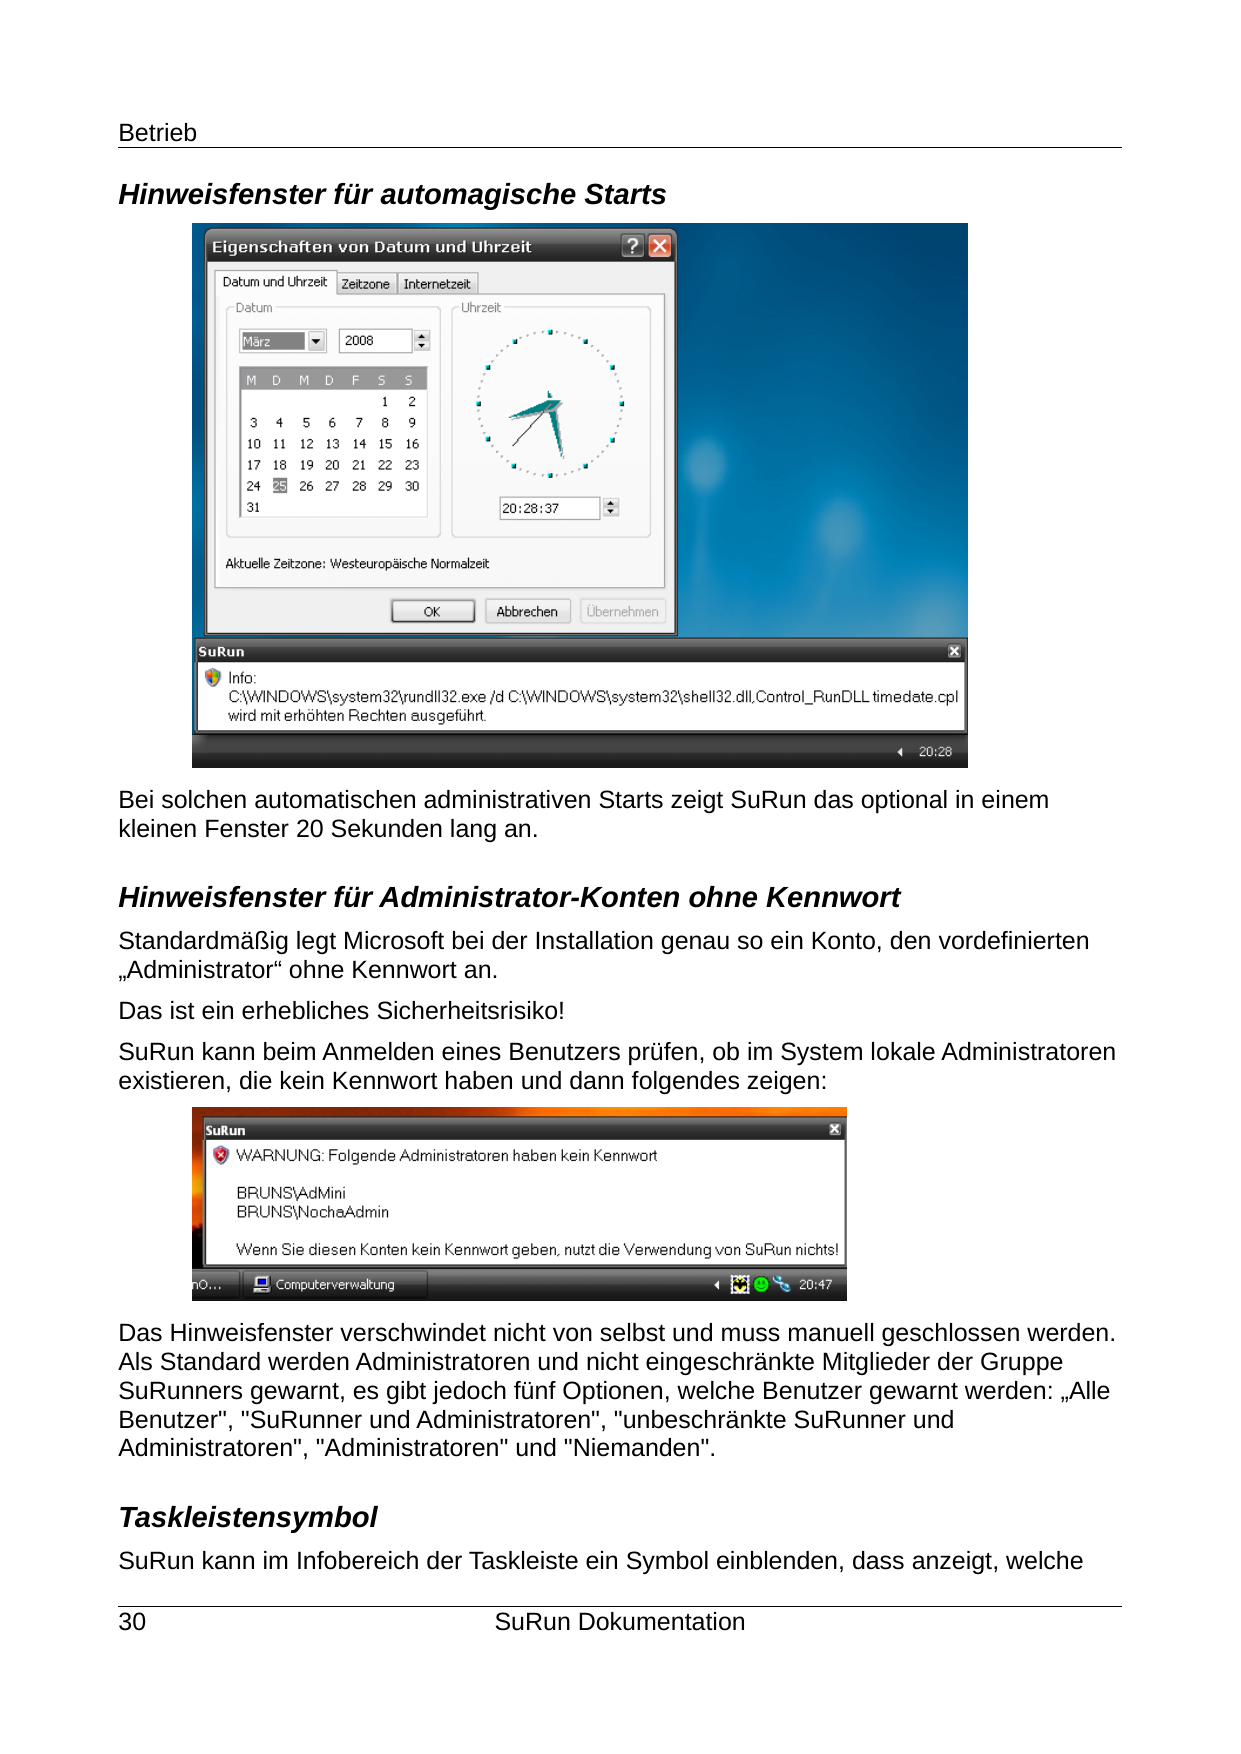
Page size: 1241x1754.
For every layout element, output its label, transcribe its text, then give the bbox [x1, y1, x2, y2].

picture [711, 329, 720, 335]
picture [734, 331, 756, 335]
picture [694, 335, 702, 341]
picture [738, 270, 773, 318]
picture [684, 439, 726, 501]
picture [192, 1107, 847, 1301]
text SuRun kann beim Anmelden eines Benutzers prüfen, ob im System lokale Administratoren existieren, die kein Kennwort haben und dann folgendes zeigen: [118, 1037, 1122, 1095]
text Standardmäßig legt Microsoft bei der Installation genau so ein Konto, den vordefinierten „Administrator“ ohne Kennwort an. [118, 926, 1122, 984]
text Das ist ein erhebliches Sicherheitsrisiko! [118, 996, 1122, 1025]
picture [959, 434, 968, 449]
picture [827, 335, 837, 339]
picture [872, 343, 881, 348]
text Das Hinweisfenster verschwindet nicht von selbst und muss manuell geschlossen werden. Als Standard werden Administratoren und nicht eingeschränkte Mitglieder der Gruppe SuRunners gewarnt, es gibt jedoch fünf Optionen, welche Benutzer gewarnt werden: „Alle Benutzer", "SuRunner und Administratoren", "unbeschränkte SuRunner und Administratoren", "Administratoren" und "Niemanden". [118, 1318, 1122, 1462]
subtitle Hinweisfenster für Administrator-Konten ohne Kennwort [118, 880, 1122, 914]
picture [710, 316, 721, 321]
picture [192, 223, 968, 768]
picture [811, 314, 820, 321]
text Bei solchen automatischen administrativen Starts zeigt SuRun das optional in einem kleinen Fenster 20 Sekunden lang an. [118, 785, 1122, 843]
text SuRun kann im Infobereich der Taskleiste ein Symbol einblenden, dass anzeigt, welche [118, 1546, 1122, 1574]
picture [739, 258, 744, 288]
subtitle Hinweisfenster für automagische Starts [118, 177, 1122, 211]
picture [922, 389, 935, 406]
subtitle Taskleistensymbol [118, 1499, 1122, 1533]
picture [834, 318, 850, 326]
